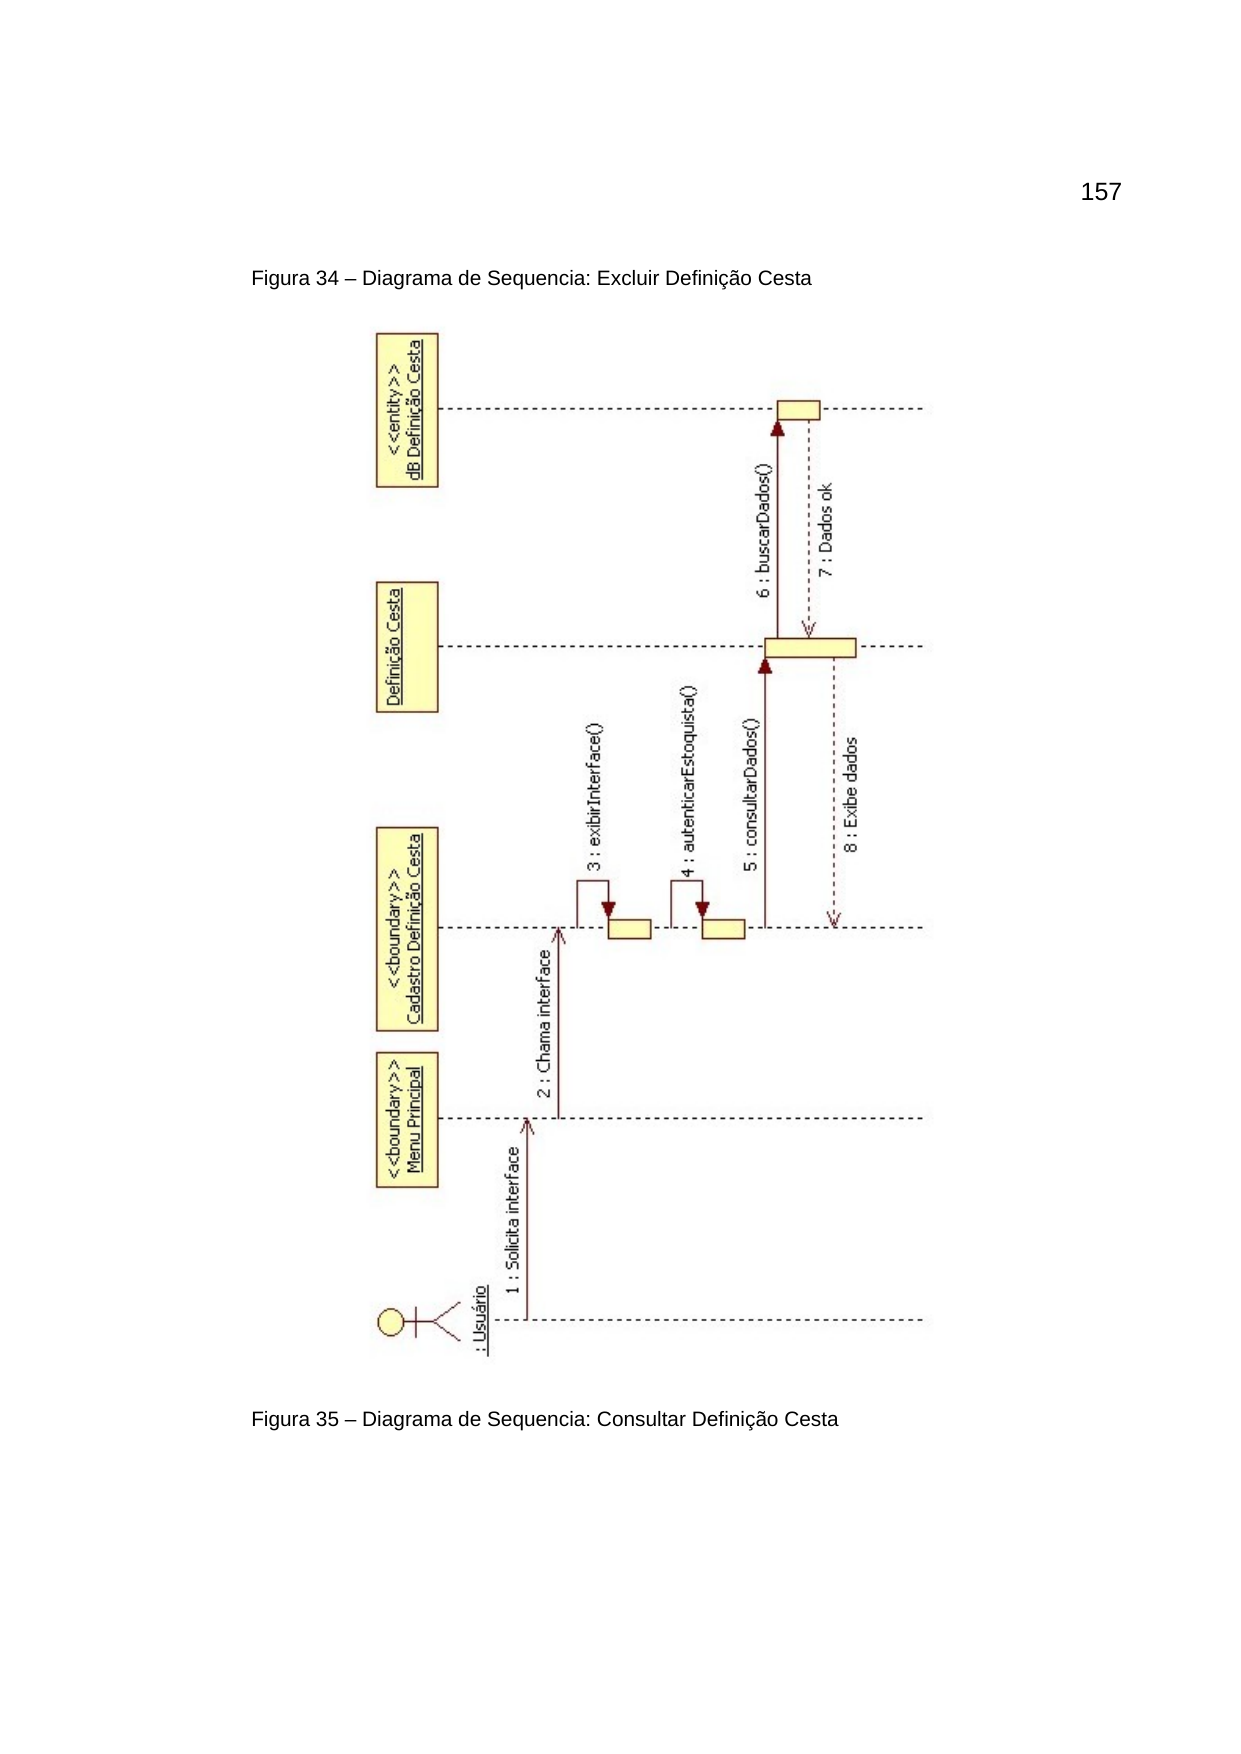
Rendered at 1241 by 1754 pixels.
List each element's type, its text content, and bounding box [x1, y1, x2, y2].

text Figura 35 – Diagrama de Sequencia: Consultar Definição Cesta [177, 1407, 1122, 1431]
text Figura 34 – Diagrama de Sequencia: Excluir Definição Cesta [177, 266, 1122, 290]
picture [345, 302, 954, 1407]
